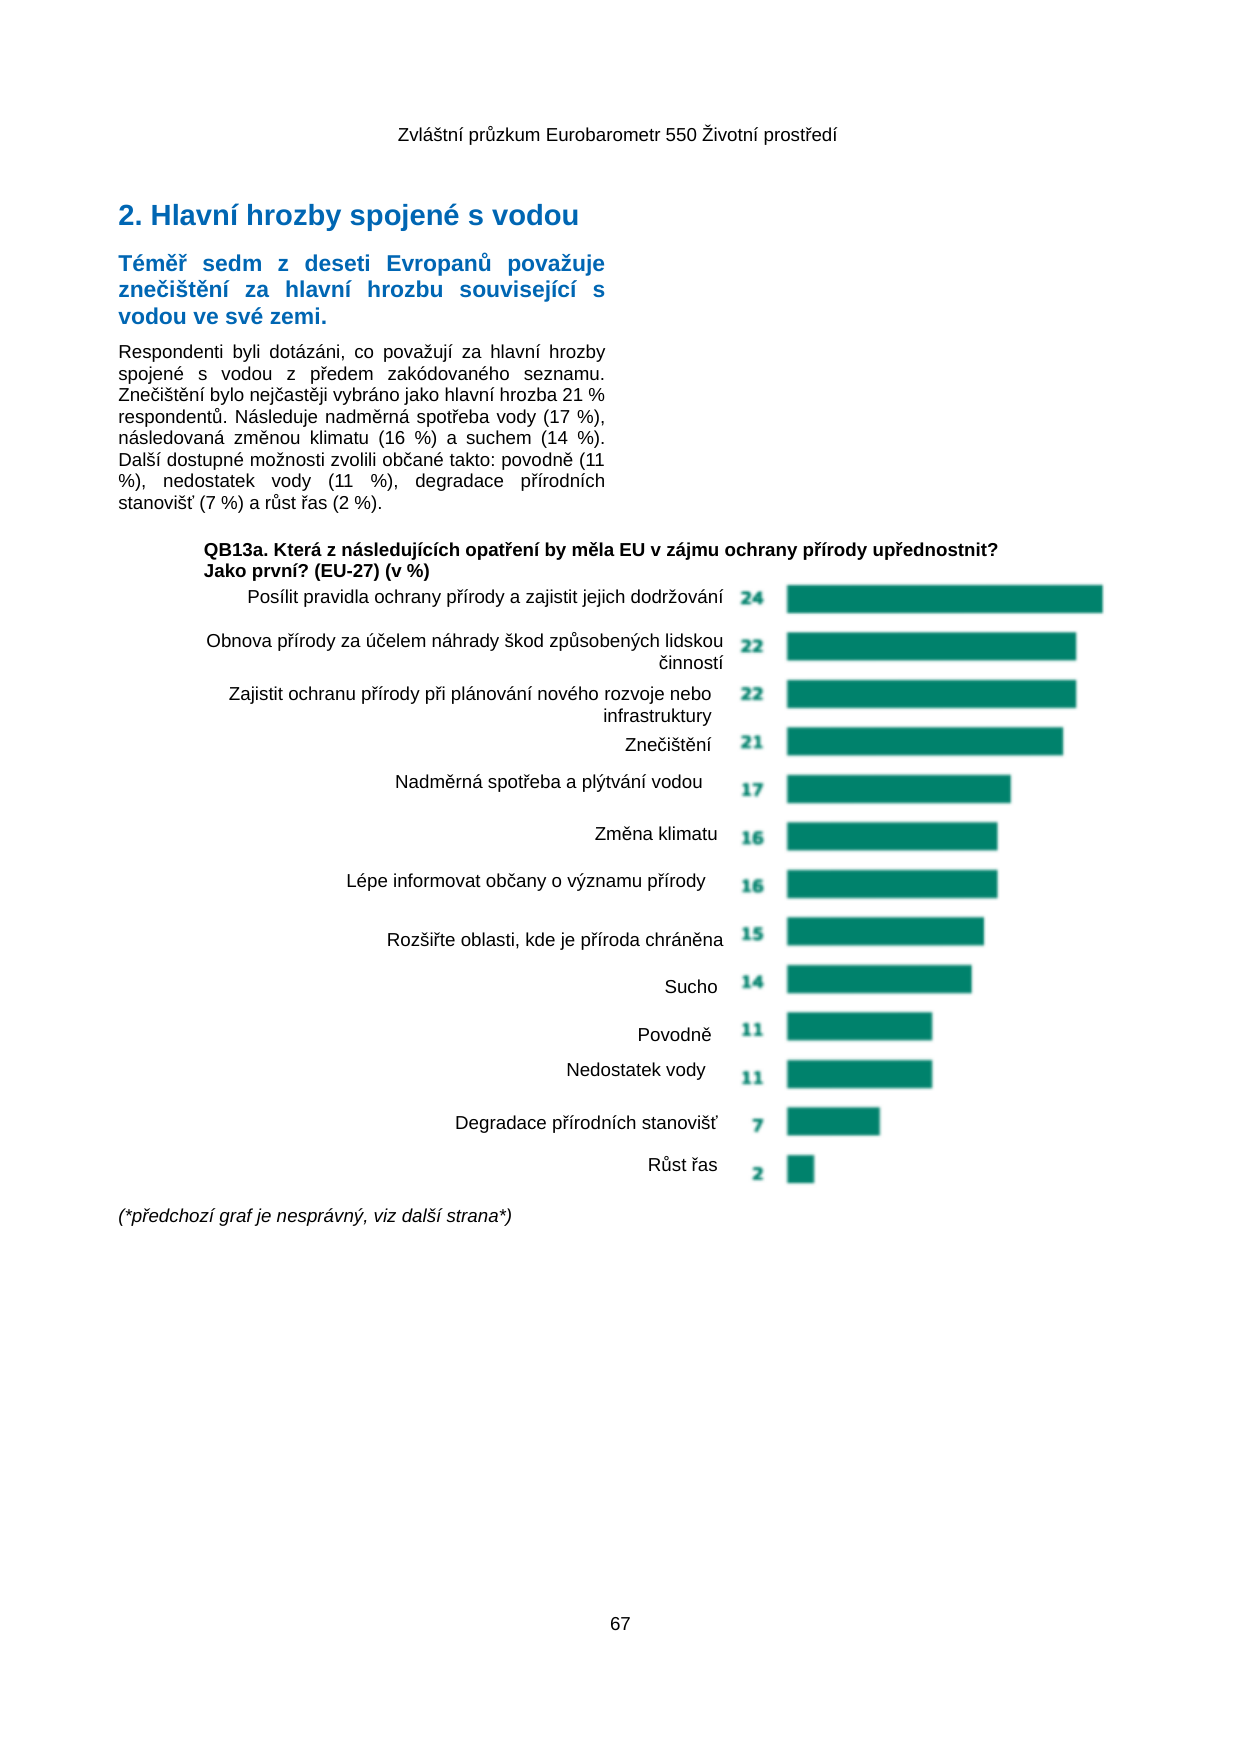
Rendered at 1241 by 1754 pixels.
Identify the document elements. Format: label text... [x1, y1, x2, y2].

subtitle 2. Hlavní hrozby spojené s vodou [118, 198, 605, 231]
text Respondenti byli dotázáni, co považují za hlavní hrozby spojené s vodou z předem zakódovaného seznamu. Znečištění bylo nejčastěji vybráno jako hlavní hrozba 21 % respondentů. Následuje nadměrná spotřeba vody (17 %), následovaná změnou klimatu (16 %) a suchem (14 %). Další dostupné možnosti zvolili občané takto: povodně (11 %), nedostatek vody (11 %), degradace přírodních stanovišť (7 %) a růst řas (2 %). [118, 341, 605, 513]
text Téměř sedm z deseti Evropanů považuje znečištění za hlavní hrozbu související s vodou ve své zemi. [118, 250, 605, 329]
picture [726, 572, 1205, 1206]
text (*předchozí graf je nesprávný, viz další strana*) [118, 525, 605, 1227]
